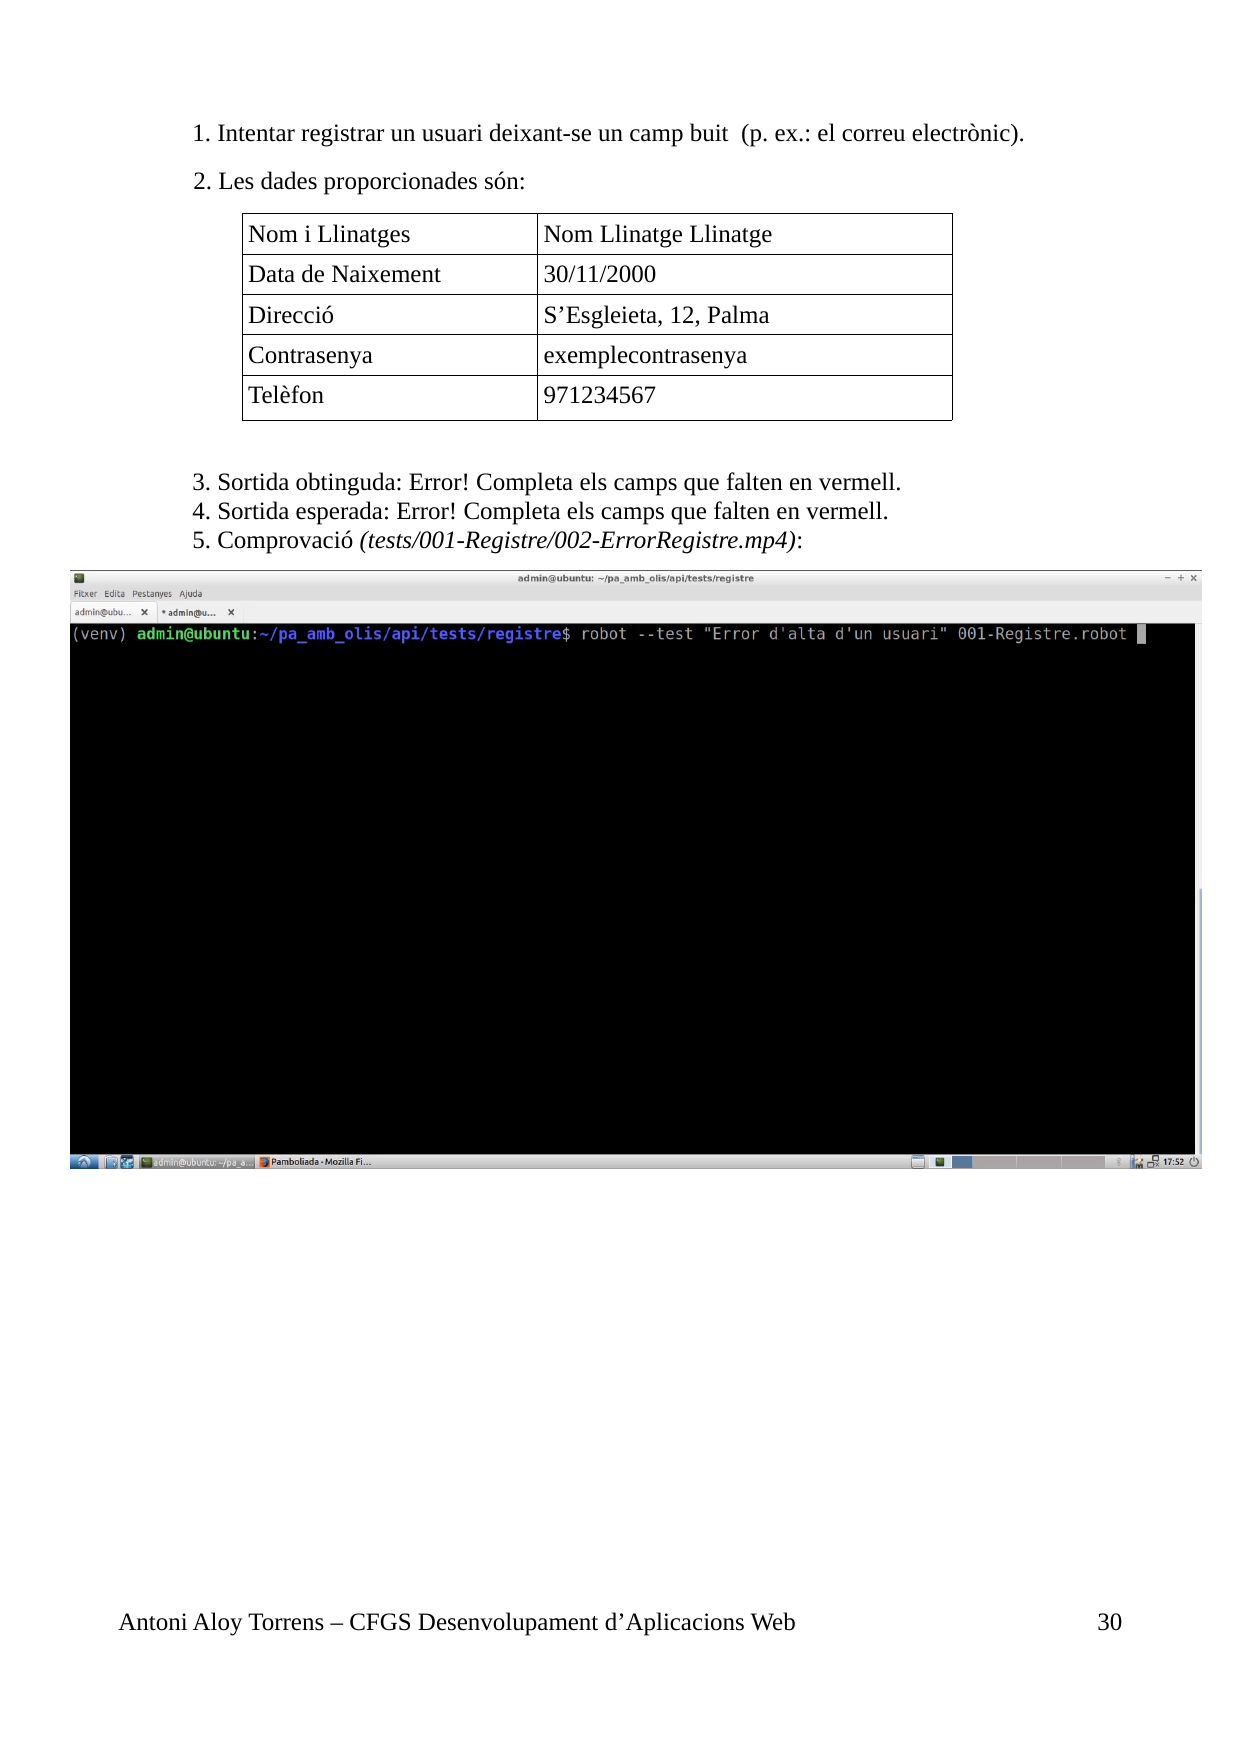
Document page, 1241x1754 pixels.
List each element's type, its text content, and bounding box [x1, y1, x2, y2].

text 4. Sortida esperada: Error! Completa els camps que falten en vermell. [118, 496, 1122, 525]
table_header Nom i Llinatges [243, 214, 537, 254]
table_cell 30/11/2000 [538, 255, 952, 294]
table_cell Direcció [243, 295, 537, 334]
table_cell 971234567 [538, 376, 952, 419]
table_cell exemplecontrasenya [538, 335, 952, 374]
table_cell S’Esgleieta, 12, Palma [538, 295, 952, 334]
table_cell Contrasenya [243, 335, 537, 374]
table_cell Telèfon [243, 376, 537, 419]
list 2. Les dades proporcionades són: [156, 166, 1122, 194]
text 1. Intentar registrar un usuari deixant-se un camp buit (p. ex.: el correu electrònic). [118, 118, 1122, 147]
text 3. Sortida obtinguda: Error! Completa els camps que falten en vermell. [118, 467, 1122, 496]
table_cell Data de Naixement [243, 255, 537, 294]
text 5. Comprovació (tests/001-Registre/002-ErrorRegistre.mp4): [118, 525, 1122, 553]
table_header Nom Llinatge Llinatge [538, 214, 952, 254]
